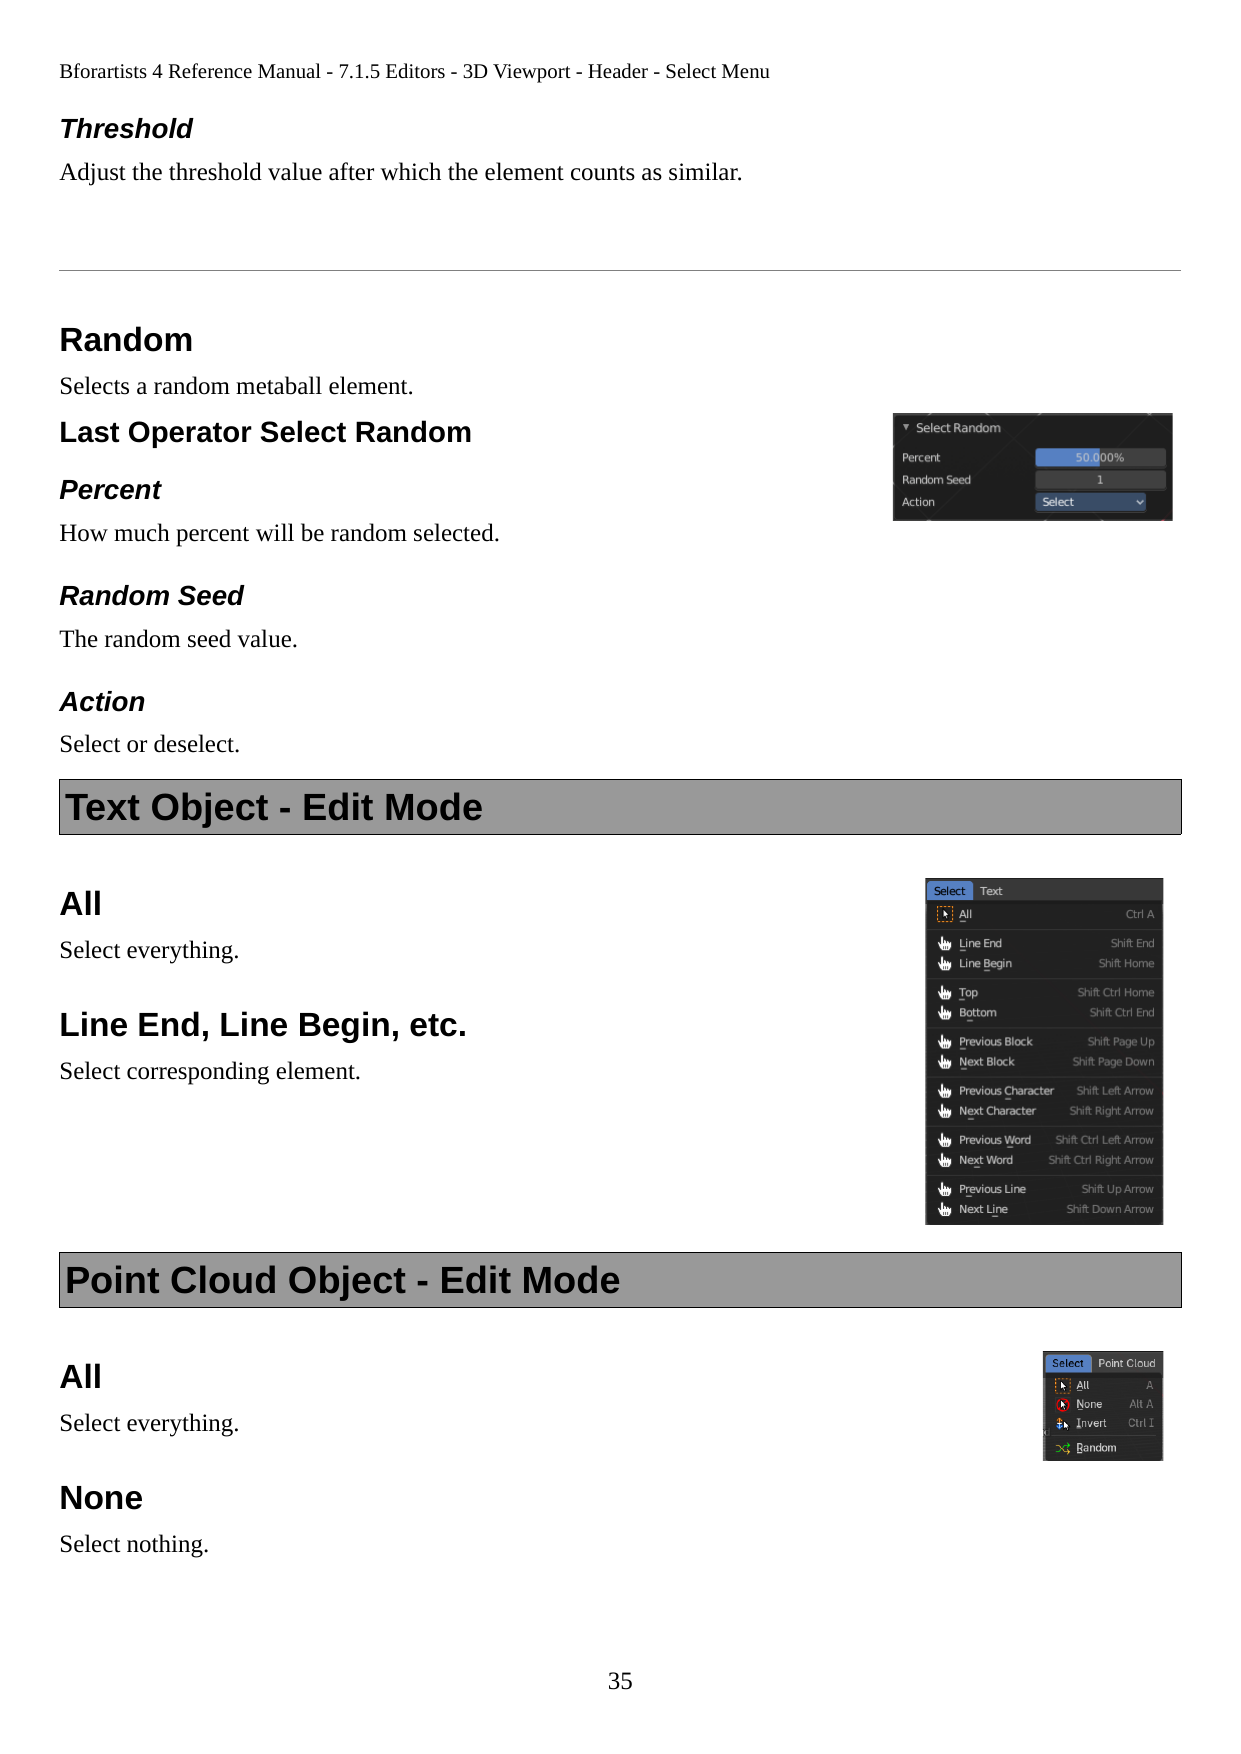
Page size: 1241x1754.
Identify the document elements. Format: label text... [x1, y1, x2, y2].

table_header Text Object - Edit Mode [60, 780, 1181, 834]
subtitle Random [59, 320, 1181, 359]
subtitle Percent [59, 473, 892, 505]
subtitle Threshold [59, 113, 1181, 144]
subtitle All [59, 1357, 1042, 1396]
picture [892, 413, 1173, 521]
subtitle [1164, 883, 1181, 922]
subtitle Line End, Line Begin, etc. [59, 1004, 925, 1043]
picture [925, 878, 1164, 1225]
subtitle Last Operator Select Random [59, 414, 892, 448]
subtitle [1173, 473, 1181, 505]
text Select or deselect. [59, 729, 1181, 758]
text The random seed value. [59, 624, 1181, 652]
subtitle [1164, 1004, 1181, 1043]
text Selects a random metaball element. [59, 371, 1181, 400]
subtitle All [59, 883, 925, 922]
text [1164, 1408, 1181, 1437]
text Select everything. [59, 935, 925, 963]
picture [1042, 1351, 1164, 1461]
table_header Point Cloud Object - Edit Mode [60, 1253, 1181, 1307]
text Select corresponding element. [59, 1056, 925, 1084]
subtitle [1164, 1357, 1181, 1396]
text [1164, 935, 1181, 963]
text Adjust the threshold value after which the element counts as similar. [59, 157, 1181, 186]
text Select nothing. [59, 1529, 1181, 1558]
text How much percent will be random selected. [59, 518, 1181, 546]
subtitle Action [59, 685, 1181, 717]
text Select everything. [59, 1408, 1042, 1437]
subtitle Random Seed [59, 579, 1181, 611]
subtitle None [59, 1478, 1181, 1517]
